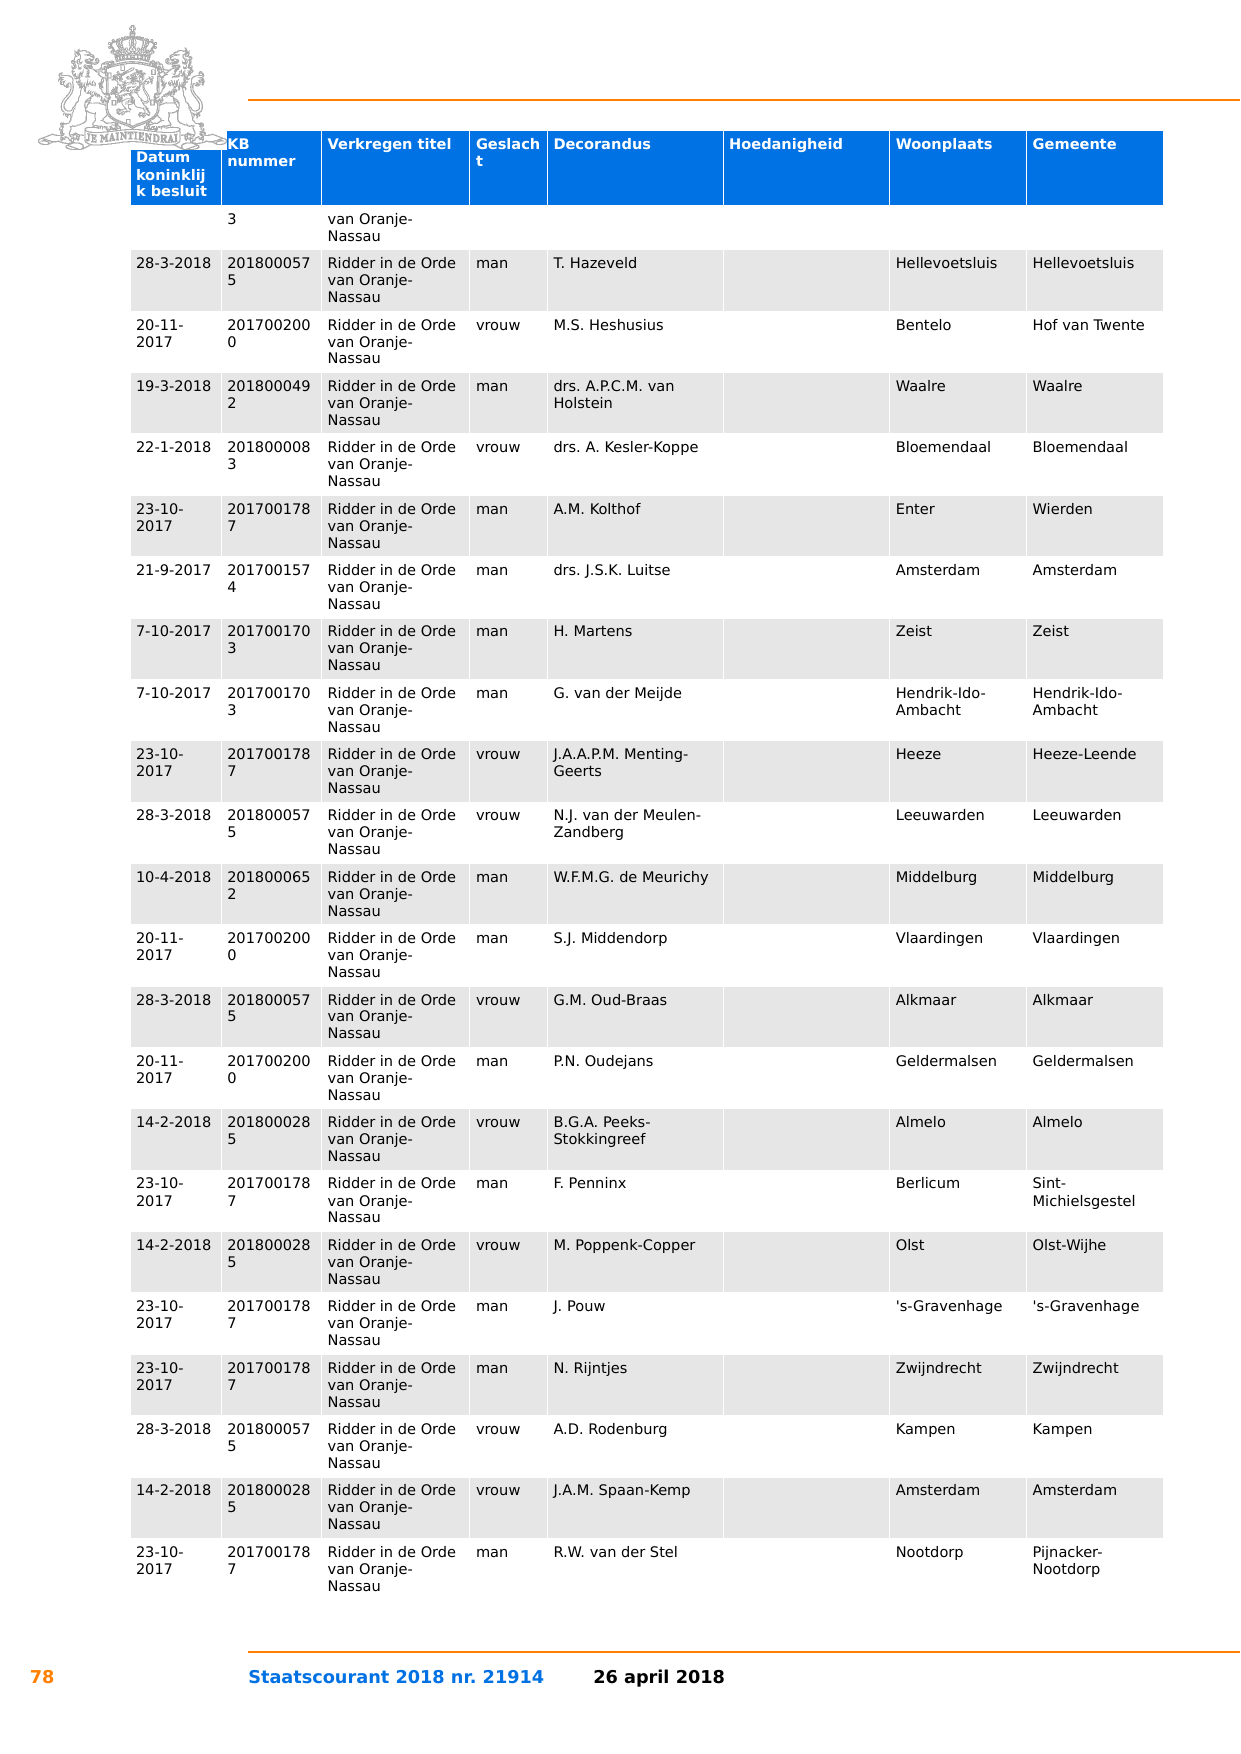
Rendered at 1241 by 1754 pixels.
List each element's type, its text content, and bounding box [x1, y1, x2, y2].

table_cell 14-2-2018 [131, 1478, 221, 1538]
table_cell 2017001787 [222, 1294, 321, 1354]
table_cell H. Martens [548, 619, 723, 679]
table_cell vrouw [470, 741, 547, 802]
table_cell J.A.M. Spaan-Kemp [548, 1478, 723, 1538]
table_cell 20-11-2017 [131, 925, 221, 986]
table_cell 7-10-2017 [131, 619, 221, 679]
table_cell 23-10-2017 [131, 496, 221, 556]
table_cell Ridder in de Orde van Oranje-Nassau [322, 1232, 469, 1292]
table_cell Kampen [890, 1416, 1026, 1476]
table_cell [724, 312, 889, 372]
table_cell Zeist [890, 619, 1026, 679]
table_cell 2017001574 [222, 557, 321, 617]
table_cell Bloemendaal [890, 435, 1026, 495]
table_cell 21-9-2017 [131, 557, 221, 617]
table_header Verkregen titel [322, 131, 469, 205]
table_cell Ridder in de Orde van Oranje-Nassau [322, 1478, 469, 1538]
table_cell [724, 987, 889, 1047]
table_header Gemeente [1027, 131, 1163, 205]
table_cell [724, 1355, 889, 1415]
table_cell Ridder in de Orde van Oranje-Nassau [322, 373, 469, 433]
table_cell Olst [890, 1232, 1026, 1292]
table_cell 2017001787 [222, 496, 321, 556]
table_cell J. Pouw [548, 1294, 723, 1354]
table_cell 28-3-2018 [131, 1416, 221, 1476]
table_header Geslacht [470, 131, 547, 205]
table_cell vrouw [470, 987, 547, 1047]
table_header Datum koninklijk besluit [131, 150, 221, 205]
table_cell Leeuwarden [890, 803, 1026, 863]
table_cell drs. J.S.K. Luitse [548, 557, 723, 617]
table_cell man [470, 864, 547, 924]
table_cell man [470, 496, 547, 556]
table_cell 20-11-2017 [131, 1048, 221, 1108]
table_cell Geldermalsen [890, 1048, 1026, 1108]
table_cell 2017001787 [222, 1355, 321, 1415]
table_cell Ridder in de Orde van Oranje-Nassau [322, 741, 469, 802]
table_cell 23-10-2017 [131, 1171, 221, 1231]
table_header KB nummer [222, 131, 321, 205]
table_cell Pijnacker-Nootdorp [1027, 1539, 1163, 1599]
table_cell [470, 206, 547, 249]
table_cell man [470, 250, 547, 311]
table_cell man [470, 925, 547, 986]
table_cell van Oranje-Nassau [322, 206, 469, 249]
table_cell 23-10-2017 [131, 1355, 221, 1415]
table_cell 2018000492 [222, 373, 321, 433]
table_cell vrouw [470, 435, 547, 495]
table_cell man [470, 1048, 547, 1108]
table_cell 14-2-2018 [131, 1232, 221, 1292]
table_cell Zwijndrecht [890, 1355, 1026, 1415]
table_cell [724, 250, 889, 311]
table_cell [131, 206, 221, 249]
table_cell 2017001787 [222, 1539, 321, 1599]
table_cell 23-10-2017 [131, 1294, 221, 1354]
table_cell Almelo [890, 1109, 1026, 1170]
table_cell Ridder in de Orde van Oranje-Nassau [322, 1294, 469, 1354]
table_cell S.J. Middendorp [548, 925, 723, 986]
table_cell [724, 206, 889, 249]
table_cell Alkmaar [1027, 987, 1163, 1047]
table_cell Olst-Wijhe [1027, 1232, 1163, 1292]
table_cell [1027, 206, 1163, 249]
table_cell Heeze-Leende [1027, 741, 1163, 802]
table_cell 28-3-2018 [131, 987, 221, 1047]
table_cell F. Penninx [548, 1171, 723, 1231]
table_cell 2018000652 [222, 864, 321, 924]
table_cell vrouw [470, 1232, 547, 1292]
table_cell [724, 496, 889, 556]
table_cell man [470, 557, 547, 617]
table_cell 28-3-2018 [131, 250, 221, 311]
table_cell Bentelo [890, 312, 1026, 372]
table_cell Middelburg [890, 864, 1026, 924]
table_cell Kampen [1027, 1416, 1163, 1476]
table_cell Middelburg [1027, 864, 1163, 924]
table_cell Hendrik-Ido-Ambacht [890, 680, 1026, 740]
table_cell B.G.A. Peeks-Stokkingreef [548, 1109, 723, 1170]
table_cell man [470, 619, 547, 679]
table_cell Ridder in de Orde van Oranje-Nassau [322, 1416, 469, 1476]
table_cell vrouw [470, 1416, 547, 1476]
table_cell vrouw [470, 1478, 547, 1538]
table_cell Zeist [1027, 619, 1163, 679]
table_cell 2018000575 [222, 1416, 321, 1476]
table_cell Ridder in de Orde van Oranje-Nassau [322, 312, 469, 372]
table_cell Vlaardingen [890, 925, 1026, 986]
table_cell Ridder in de Orde van Oranje-Nassau [322, 925, 469, 986]
table_cell man [470, 1539, 547, 1599]
table_cell 10-4-2018 [131, 864, 221, 924]
table_header Woonplaats [890, 131, 1026, 205]
table_cell Ridder in de Orde van Oranje-Nassau [322, 1539, 469, 1599]
table_cell drs. A. Kesler-Koppe [548, 435, 723, 495]
table_cell man [470, 680, 547, 740]
table_cell W.F.M.G. de Meurichy [548, 864, 723, 924]
table_cell 2018000083 [222, 435, 321, 495]
table_cell P.N. Oudejans [548, 1048, 723, 1108]
table_cell man [470, 1355, 547, 1415]
table_cell [724, 1171, 889, 1231]
table_header Decorandus [548, 131, 723, 205]
table_cell [890, 206, 1026, 249]
table_cell Leeuwarden [1027, 803, 1163, 863]
table_cell 2018000575 [222, 803, 321, 863]
table_cell Amsterdam [1027, 1478, 1163, 1538]
table_cell 23-10-2017 [131, 1539, 221, 1599]
table_cell Amsterdam [1027, 557, 1163, 617]
table_cell 2017002000 [222, 925, 321, 986]
table_cell Enter [890, 496, 1026, 556]
table_cell A.D. Rodenburg [548, 1416, 723, 1476]
table_cell 2018000285 [222, 1109, 321, 1170]
picture [38, 25, 227, 150]
table_cell 7-10-2017 [131, 680, 221, 740]
table_cell A.M. Kolthof [548, 496, 723, 556]
table_cell G.M. Oud-Braas [548, 987, 723, 1047]
table_cell Ridder in de Orde van Oranje-Nassau [322, 1109, 469, 1170]
table_cell [724, 1416, 889, 1476]
table_cell man [470, 1171, 547, 1231]
table_cell [724, 741, 889, 802]
table_cell 2017002000 [222, 312, 321, 372]
table_cell Amsterdam [890, 1478, 1026, 1538]
table_cell 20-11-2017 [131, 312, 221, 372]
table_cell G. van der Meijde [548, 680, 723, 740]
table_cell Ridder in de Orde van Oranje-Nassau [322, 987, 469, 1047]
table_cell [548, 206, 723, 249]
table_cell [724, 1232, 889, 1292]
table_cell 23-10-2017 [131, 741, 221, 802]
table_header Hoedanigheid [724, 131, 889, 205]
table_cell R.W. van der Stel [548, 1539, 723, 1599]
table_cell T. Hazeveld [548, 250, 723, 311]
table_cell Hof van Twente [1027, 312, 1163, 372]
table_cell Ridder in de Orde van Oranje-Nassau [322, 1355, 469, 1415]
table_cell Ridder in de Orde van Oranje-Nassau [322, 1048, 469, 1108]
table_cell 22-1-2018 [131, 435, 221, 495]
table_cell Alkmaar [890, 987, 1026, 1047]
table_cell 2017001703 [222, 619, 321, 679]
table_cell Vlaardingen [1027, 925, 1163, 986]
table_cell vrouw [470, 312, 547, 372]
table_cell [724, 1294, 889, 1354]
table_cell Waalre [890, 373, 1026, 433]
table_cell Nootdorp [890, 1539, 1026, 1599]
table_cell Zwijndrecht [1027, 1355, 1163, 1415]
table_cell 3 [222, 206, 321, 249]
table_cell Berlicum [890, 1171, 1026, 1231]
table_cell Sint-Michielsgestel [1027, 1171, 1163, 1231]
table_cell [724, 680, 889, 740]
table_cell 19-3-2018 [131, 373, 221, 433]
table_cell 's-Gravenhage [1027, 1294, 1163, 1354]
table_cell 2018000285 [222, 1478, 321, 1538]
table_cell [724, 1109, 889, 1170]
table_cell [724, 619, 889, 679]
table_cell Heeze [890, 741, 1026, 802]
table_cell drs. A.P.C.M. van Holstein [548, 373, 723, 433]
table_cell Ridder in de Orde van Oranje-Nassau [322, 250, 469, 311]
table_cell Ridder in de Orde van Oranje-Nassau [322, 864, 469, 924]
table_cell 2017001787 [222, 1171, 321, 1231]
table_cell [724, 1478, 889, 1538]
table_cell 's-Gravenhage [890, 1294, 1026, 1354]
table_cell vrouw [470, 803, 547, 863]
table_cell man [470, 373, 547, 433]
table_cell Ridder in de Orde van Oranje-Nassau [322, 557, 469, 617]
table_cell [724, 1048, 889, 1108]
table_cell [724, 864, 889, 924]
table_cell 2017001787 [222, 741, 321, 802]
table_cell [724, 435, 889, 495]
table_cell Almelo [1027, 1109, 1163, 1170]
table_cell [724, 1539, 889, 1599]
table_cell 2018000575 [222, 987, 321, 1047]
table_cell [724, 803, 889, 863]
table_cell Hendrik-Ido-Ambacht [1027, 680, 1163, 740]
table_cell Ridder in de Orde van Oranje-Nassau [322, 680, 469, 740]
table_cell Waalre [1027, 373, 1163, 433]
table_cell 2018000285 [222, 1232, 321, 1292]
table_cell 28-3-2018 [131, 803, 221, 863]
table_cell Hellevoetsluis [890, 250, 1026, 311]
table_cell Ridder in de Orde van Oranje-Nassau [322, 496, 469, 556]
table_cell M. Poppenk-Copper [548, 1232, 723, 1292]
table_cell 2017001703 [222, 680, 321, 740]
table_cell Ridder in de Orde van Oranje-Nassau [322, 1171, 469, 1231]
table_cell 2017002000 [222, 1048, 321, 1108]
table_cell Ridder in de Orde van Oranje-Nassau [322, 803, 469, 863]
table_cell Ridder in de Orde van Oranje-Nassau [322, 435, 469, 495]
table_cell Hellevoetsluis [1027, 250, 1163, 311]
table_cell vrouw [470, 1109, 547, 1170]
table_cell 14-2-2018 [131, 1109, 221, 1170]
table_cell [724, 373, 889, 433]
table_cell Wierden [1027, 496, 1163, 556]
table_cell J.A.A.P.M. Menting-Geerts [548, 741, 723, 802]
table_cell N. Rijntjes [548, 1355, 723, 1415]
table_cell Amsterdam [890, 557, 1026, 617]
table_cell M.S. Heshusius [548, 312, 723, 372]
table_cell Geldermalsen [1027, 1048, 1163, 1108]
table_cell 2018000575 [222, 250, 321, 311]
table_cell [724, 557, 889, 617]
table_cell man [470, 1294, 547, 1354]
table_cell Ridder in de Orde van Oranje-Nassau [322, 619, 469, 679]
table_cell N.J. van der Meulen-Zandberg [548, 803, 723, 863]
table_cell Bloemendaal [1027, 435, 1163, 495]
table_cell [724, 925, 889, 986]
